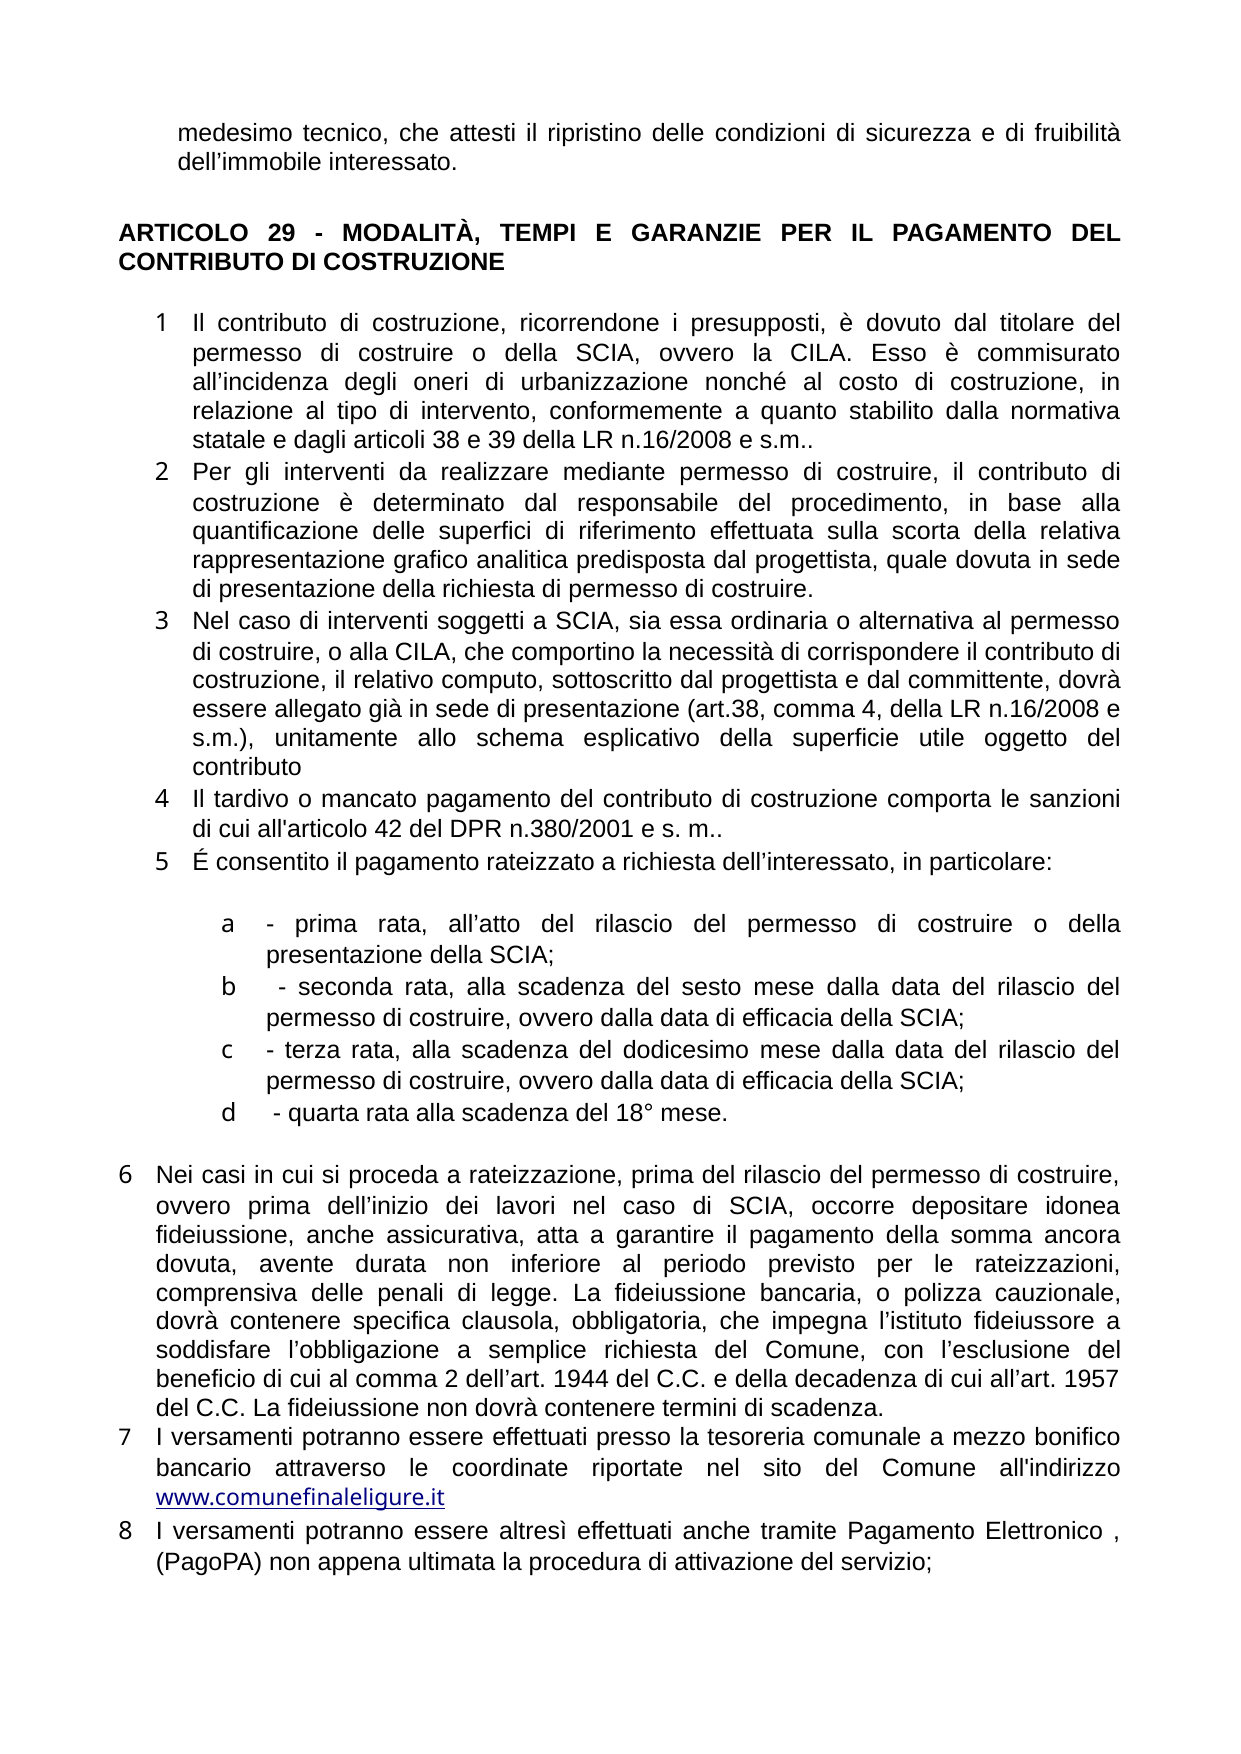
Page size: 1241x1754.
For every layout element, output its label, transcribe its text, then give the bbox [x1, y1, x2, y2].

list - quarta rata alla scadenza del 18° mese. [221, 1094, 1122, 1128]
list I versamenti potranno essere effettuati presso la tesoreria comunale a mezzo bonifico bancario attraverso le coordinate riportate nel sito del Comune all'indirizzo www.comunefinaleligure.it [118, 1421, 1122, 1512]
list I versamenti potranno essere altresì effettuati anche tramite Pagamento Elettronico ,(PagoPA) non appena ultimata la procedura di attivazione del servizio; [118, 1512, 1122, 1575]
subtitle ARTICOLO 29 - MODALITÀ, TEMPI E GARANZIE PER IL PAGAMENTO DEL CONTRIBUTO DI COSTRUZIONE [118, 218, 1122, 276]
list - terza rata, alla scadenza del dodicesimo mese dalla data del rilascio del permesso di costruire, ovvero dalla data di efficacia della SCIA; [221, 1032, 1122, 1094]
list Nel caso di interventi soggetti a SCIA, sia essa ordinaria o alternativa al permesso di costruire, o alla CILA, che comportino la necessità di corrispondere il contributo di costruzione, il relativo computo, sottoscritto dal progettista e dal committente, dovrà essere allegato già in sede di presentazione (art.38, comma 4, della LR n.16/2008 e s.m.), unitamente allo schema esplicativo della superficie utile oggetto del contributo [154, 602, 1122, 780]
list É consentito il pagamento rateizzato a richiesta dell’interessato, in particolare: [154, 843, 1122, 877]
list Il tardivo o mancato pagamento del contributo di costruzione comporta le sanzioni di cui all'articolo 42 del DPR n.380/2001 e s. m.. [154, 780, 1122, 843]
list medesimo tecnico, che attesti il ripristino delle condizioni di sicurezza e di fruibilità dell’immobile interessato. [140, 118, 1122, 176]
list Nei casi in cui si proceda a rateizzazione, prima del rilascio del permesso di costruire, ovvero prima dell’inizio dei lavori nel caso di SCIA, occorre depositare idonea fideiussione, anche assicurativa, atta a garantire il pagamento della somma ancora dovuta, avente durata non inferiore al periodo previsto per le rateizzazioni, comprensiva delle penali di legge. La fideiussione bancaria, o polizza cauzionale, dovrà contenere specifica clausola, obbligatoria, che impegna l’istituto fideiussore a soddisfare l’obbligazione a semplice richiesta del Comune, con l’esclusione del beneficio di cui al comma 2 dell’art. 1944 del C.C. e della decadenza di cui all’art. 1957 del C.C. La fideiussione non dovrà contenere termini di scadenza. [118, 1157, 1122, 1421]
list Per gli interventi da realizzare mediante permesso di costruire, il contributo di costruzione è determinato dal responsabile del procedimento, in base alla quantificazione delle superfici di riferimento effettuata sulla scorta della relativa rappresentazione grafico analitica predisposta dal progettista, quale dovuta in sede di presentazione della richiesta di permesso di costruire. [154, 453, 1122, 602]
list - seconda rata, alla scadenza del sesto mese dalla data del rilascio del permesso di costruire, ovvero dalla data di efficacia della SCIA; [221, 969, 1122, 1032]
list Il contributo di costruzione, ricorrendone i presupposti, è dovuto dal titolare del permesso di costruire o della SCIA, ovvero la CILA. Esso è commisurato all’incidenza degli oneri di urbanizzazione nonché al costo di costruzione, in relazione al tipo di intervento, conformemente a quanto stabilito dalla normativa statale e dagli articoli 38 e 39 della LR n.16/2008 e s.m.. [154, 304, 1122, 453]
list - prima rata, all’atto del rilascio del permesso di costruire o della presentazione della SCIA; [221, 906, 1122, 969]
